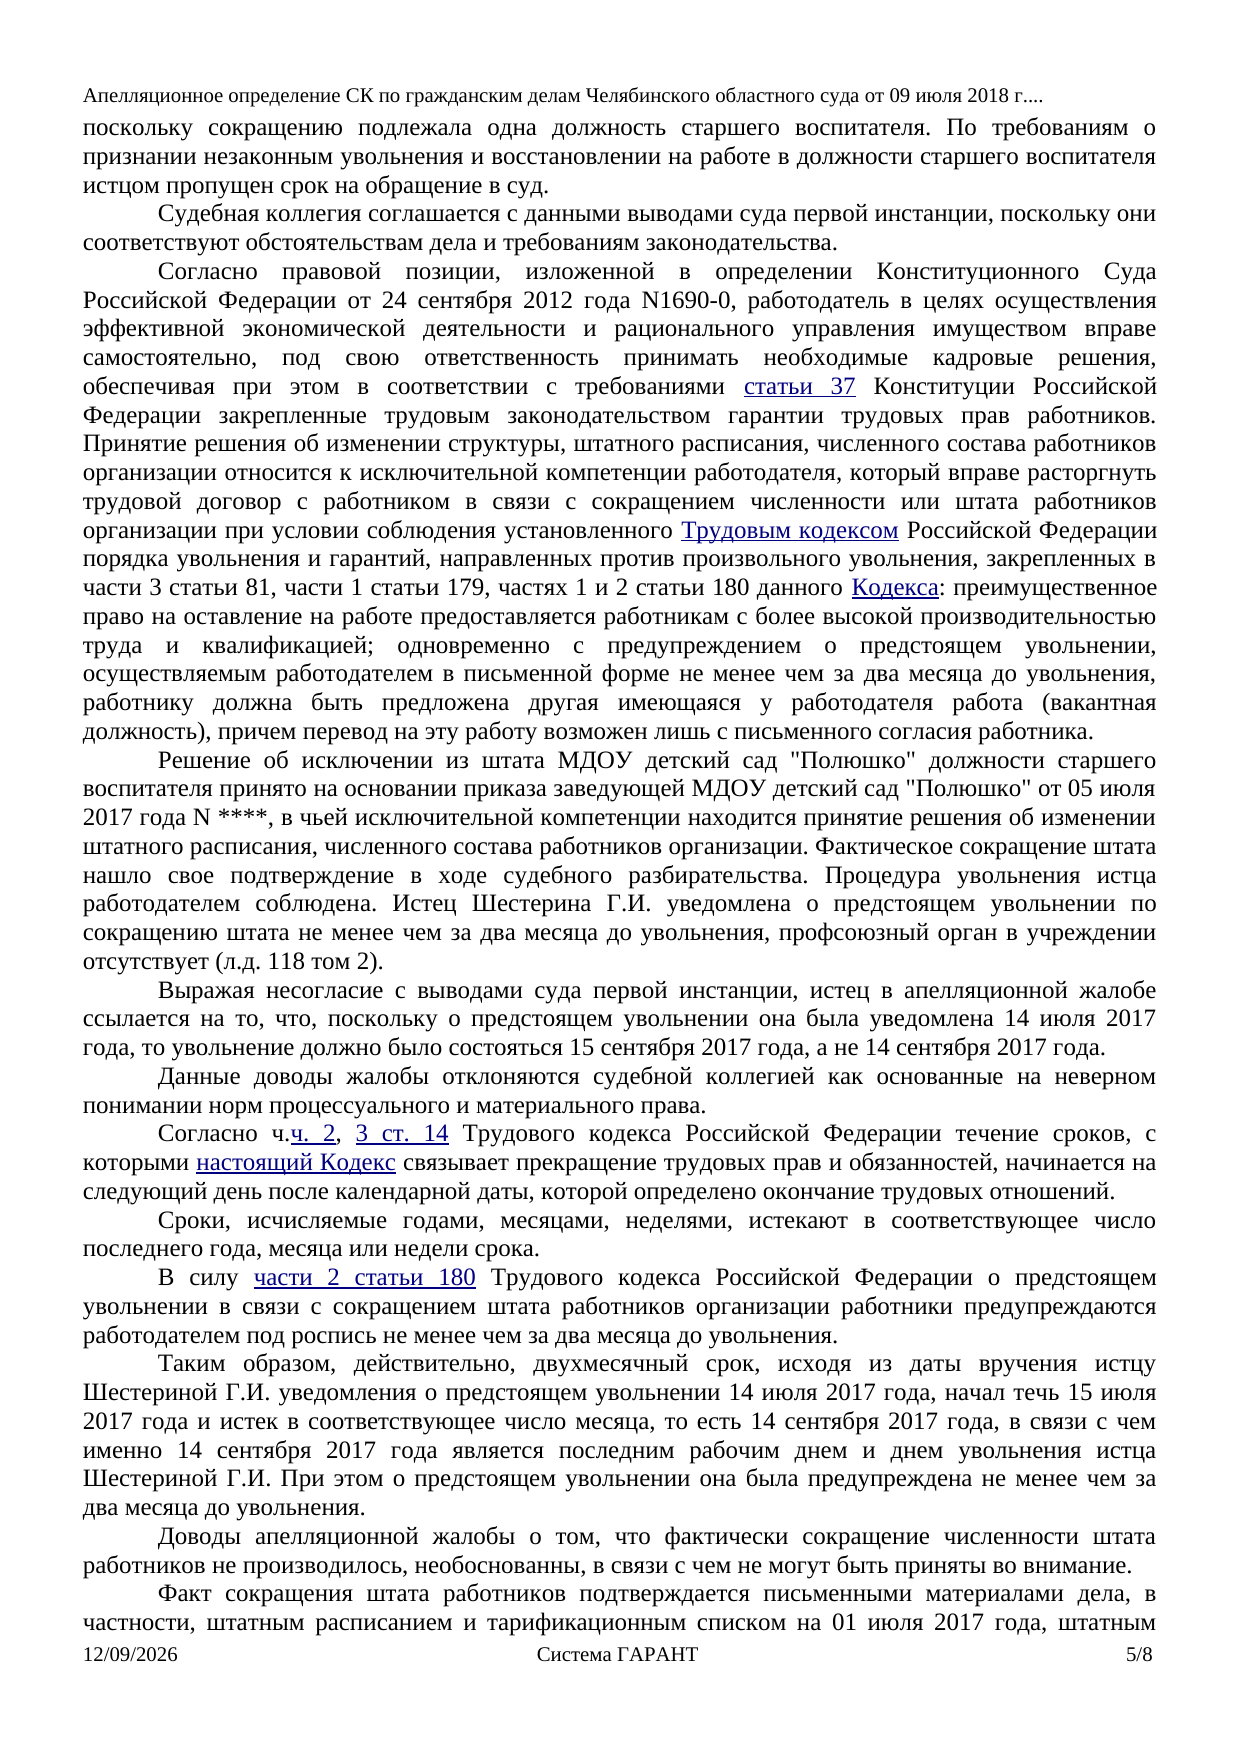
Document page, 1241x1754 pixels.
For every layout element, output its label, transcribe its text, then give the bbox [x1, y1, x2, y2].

text Факт сокращения штата работников подтверждается письменными материалами дела, в частности, штатным расписанием и тарификационным списком на 01 июля 2017 года, штатным [83, 1578, 1157, 1636]
text Доводы апелляционной жалобы о том, что фактически сокращение численности штата работников не производилось, необоснованны, в связи с чем не могут быть приняты во внимание. [83, 1521, 1157, 1578]
text поскольку сокращению подлежала одна должность старшего воспитателя. По требованиям о признании незаконным увольнения и восстановлении на работе в должности старшего воспитателя истцом пропущен срок на обращение в суд. [83, 112, 1157, 198]
text Судебная коллегия соглашается с данными выводами суда первой инстанции, поскольку они соответствуют обстоятельствам дела и требованиям законодательства. [83, 198, 1157, 256]
text Таким образом, действительно, двухмесячный срок, исходя из даты вручения истцу Шестериной Г.И. уведомления о предстоящем увольнении 14 июля 2017 года, начал течь 15 июля 2017 года и истек в соответствующее число месяца, то есть 14 сентября 2017 года, в связи с чем именно 14 сентября 2017 года является последним рабочим днем и днем увольнения истца Шестериной Г.И. При этом о предстоящем увольнении она была предупреждена не менее чем за два месяца до увольнения. [83, 1348, 1157, 1521]
text Согласно правовой позиции, изложенной в определении Конституционного Суда Российской Федерации от 24 сентября 2012 года N1690-0, работодатель в целях осуществления эффективной экономической деятельности и рационального управления имуществом вправе самостоятельно, под свою ответственность принимать необходимые кадровые решения, обеспечивая при этом в соответствии с требованиями статьи 37 Конституции Российской Федерации закрепленные трудовым законодательством гарантии трудовых прав работников. Принятие решения об изменении структуры, штатного расписания, численного состава работников организации относится к исключительной компетенции работодателя, который вправе расторгнуть трудовой договор с работником в связи с сокращением численности или штата работников организации при условии соблюдения установленного Трудовым кодексом Российской Федерации порядка увольнения и гарантий, направленных против произвольного увольнения, закрепленных в части 3 статьи 81, части 1 статьи 179, частях 1 и 2 статьи 180 данного Кодекса: преимущественное право на оставление на работе предоставляется работникам с более высокой производительностью труда и квалификацией; одновременно с предупреждением о предстоящем увольнении, осуществляемым работодателем в письменной форме не менее чем за два месяца до увольнения, работнику должна быть предложена другая имеющаяся у работодателя работа (вакантная должность), причем перевод на эту работу возможен лишь с письменного согласия работника. [83, 256, 1157, 745]
text Решение об исключении из штата МДОУ детский сад "Полюшко" должности старшего воспитателя принято на основании приказа заведующей МДОУ детский сад "Полюшко" от 05 июля 2017 года N ****, в чьей исключительной компетенции находится принятие решения об изменении штатного расписания, численного состава работников организации. Фактическое сокращение штата нашло свое подтверждение в ходе судебного разбирательства. Процедура увольнения истца работодателем соблюдена. Истец Шестерина Г.И. уведомлена о предстоящем увольнении по сокращению штата не менее чем за два месяца до увольнения, профсоюзный орган в учреждении отсутствует (л.д. 118 том 2). [83, 745, 1157, 975]
text Согласно ч.ч. 2, 3 ст. 14 Трудового кодекса Российской Федерации течение сроков, с которыми настоящий Кодекс связывает прекращение трудовых прав и обязанностей, начинается на следующий день после календарной даты, которой определено окончание трудовых отношений. [83, 1118, 1157, 1205]
text В силу части 2 статьи 180 Трудового кодекса Российской Федерации о предстоящем увольнении в связи с сокращением штата работников организации работники предупреждаются работодателем под роспись не менее чем за два месяца до увольнения. [83, 1262, 1157, 1348]
text Сроки, исчисляемые годами, месяцами, неделями, истекают в соответствующее число последнего года, месяца или недели срока. [83, 1205, 1157, 1262]
text Данные доводы жалобы отклоняются судебной коллегией как основанные на неверном понимании норм процессуального и материального права. [83, 1061, 1157, 1118]
text Выражая несогласие с выводами суда первой инстанции, истец в апелляционной жалобе ссылается на то, что, поскольку о предстоящем увольнении она была уведомлена 14 июля 2017 года, то увольнение должно было состояться 15 сентября 2017 года, а не 14 сентября 2017 года. [83, 975, 1157, 1061]
